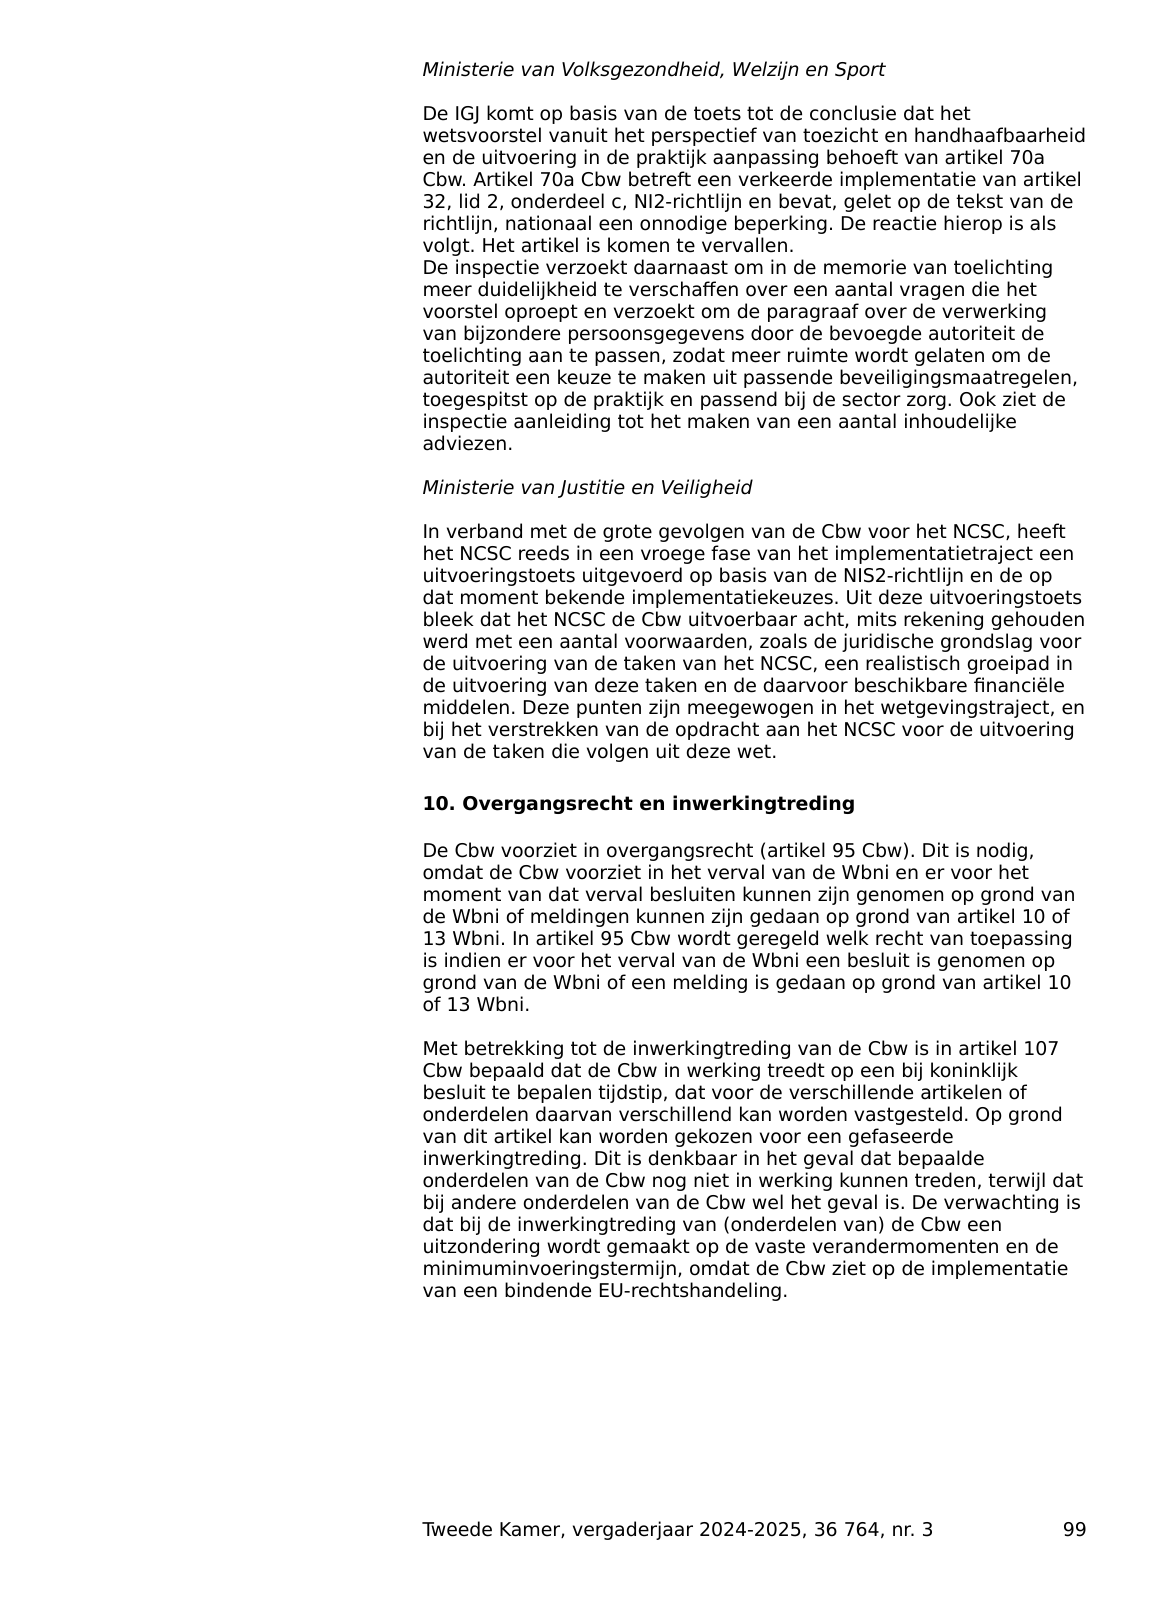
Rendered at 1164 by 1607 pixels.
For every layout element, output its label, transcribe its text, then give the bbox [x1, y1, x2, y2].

text De inspectie verzoekt daarnaast om in de memorie van toelichting meer duidelijkheid te verschaffen over een aantal vragen die het voorstel oproept en verzoekt om de paragraaf over de verwerking van bijzondere persoonsgegevens door de bevoegde autoriteit de toelichting aan te passen, zodat meer ruimte wordt gelaten om de autoriteit een keuze te maken uit passende beveiligingsmaatregelen, toegespitst op de praktijk en passend bij de sector zorg. Ook ziet de inspectie aanleiding tot het maken van een aantal inhoudelijke adviezen. [422, 257, 1087, 455]
text De Cbw voorziet in overgangsrecht (artikel 95 Cbw). Dit is nodig, omdat de Cbw voorziet in het verval van de Wbni en er voor het moment van dat verval besluiten kunnen zijn genomen op grond van de Wbni of meldingen kunnen zijn gedaan op grond van artikel 10 of 13 Wbni. In artikel 95 Cbw wordt geregeld welk recht van toepassing is indien er voor het verval van de Wbni een besluit is genomen op grond van de Wbni of een melding is gedaan op grond van artikel 10 of 13 Wbni. [422, 840, 1087, 1016]
subtitle Ministerie van Volksgezondheid, Welzijn en Sport [422, 59, 1087, 81]
subtitle Ministerie van Justitie en Veiligheid [422, 477, 1087, 499]
text De IGJ komt op basis van de toets tot de conclusie dat het wetsvoorstel vanuit het perspectief van toezicht en handhaafbaarheid en de uitvoering in de praktijk aanpassing behoeft van artikel 70a Cbw. Artikel 70a Cbw betreft een verkeerde implementatie van artikel 32, lid 2, onderdeel c, NI2-richtlijn en bevat, gelet op de tekst van de richtlijn, nationaal een onnodige beperking. De reactie hierop is als volgt. Het artikel is komen te vervallen. [422, 103, 1087, 257]
text In verband met de grote gevolgen van de Cbw voor het NCSC, heeft het NCSC reeds in een vroege fase van het implementatietraject een uitvoeringstoets uitgevoerd op basis van de NIS2-richtlijn en de op dat moment bekende implementatiekeuzes. Uit deze uitvoeringstoets bleek dat het NCSC de Cbw uitvoerbaar acht, mits rekening gehouden werd met een aantal voorwaarden, zoals de juridische grondslag voor de uitvoering van de taken van het NCSC, een realistisch groeipad in de uitvoering van deze taken en de daarvoor beschikbare financiële middelen. Deze punten zijn meegewogen in het wetgevingstraject, en bij het verstrekken van de opdracht aan het NCSC voor de uitvoering van de taken die volgen uit deze wet. [422, 521, 1087, 763]
text Met betrekking tot de inwerkingtreding van de Cbw is in artikel 107 Cbw bepaald dat de Cbw in werking treedt op een bij koninklijk besluit te bepalen tijdstip, dat voor de verschillende artikelen of onderdelen daarvan verschillend kan worden vastgesteld. Op grond van dit artikel kan worden gekozen voor een gefaseerde inwerkingtreding. Dit is denkbaar in het geval dat bepaalde onderdelen van de Cbw nog niet in werking kunnen treden, terwijl dat bij andere onderdelen van de Cbw wel het geval is. De verwachting is dat bij de inwerkingtreding van (onderdelen van) de Cbw een uitzondering wordt gemaakt op de vaste verandermomenten en de minimuminvoeringstermijn, omdat de Cbw ziet op de implementatie van een bindende EU-rechtshandeling. [422, 1038, 1087, 1302]
subtitle 10. Overgangsrecht en inwerkingtreding [422, 793, 1087, 815]
